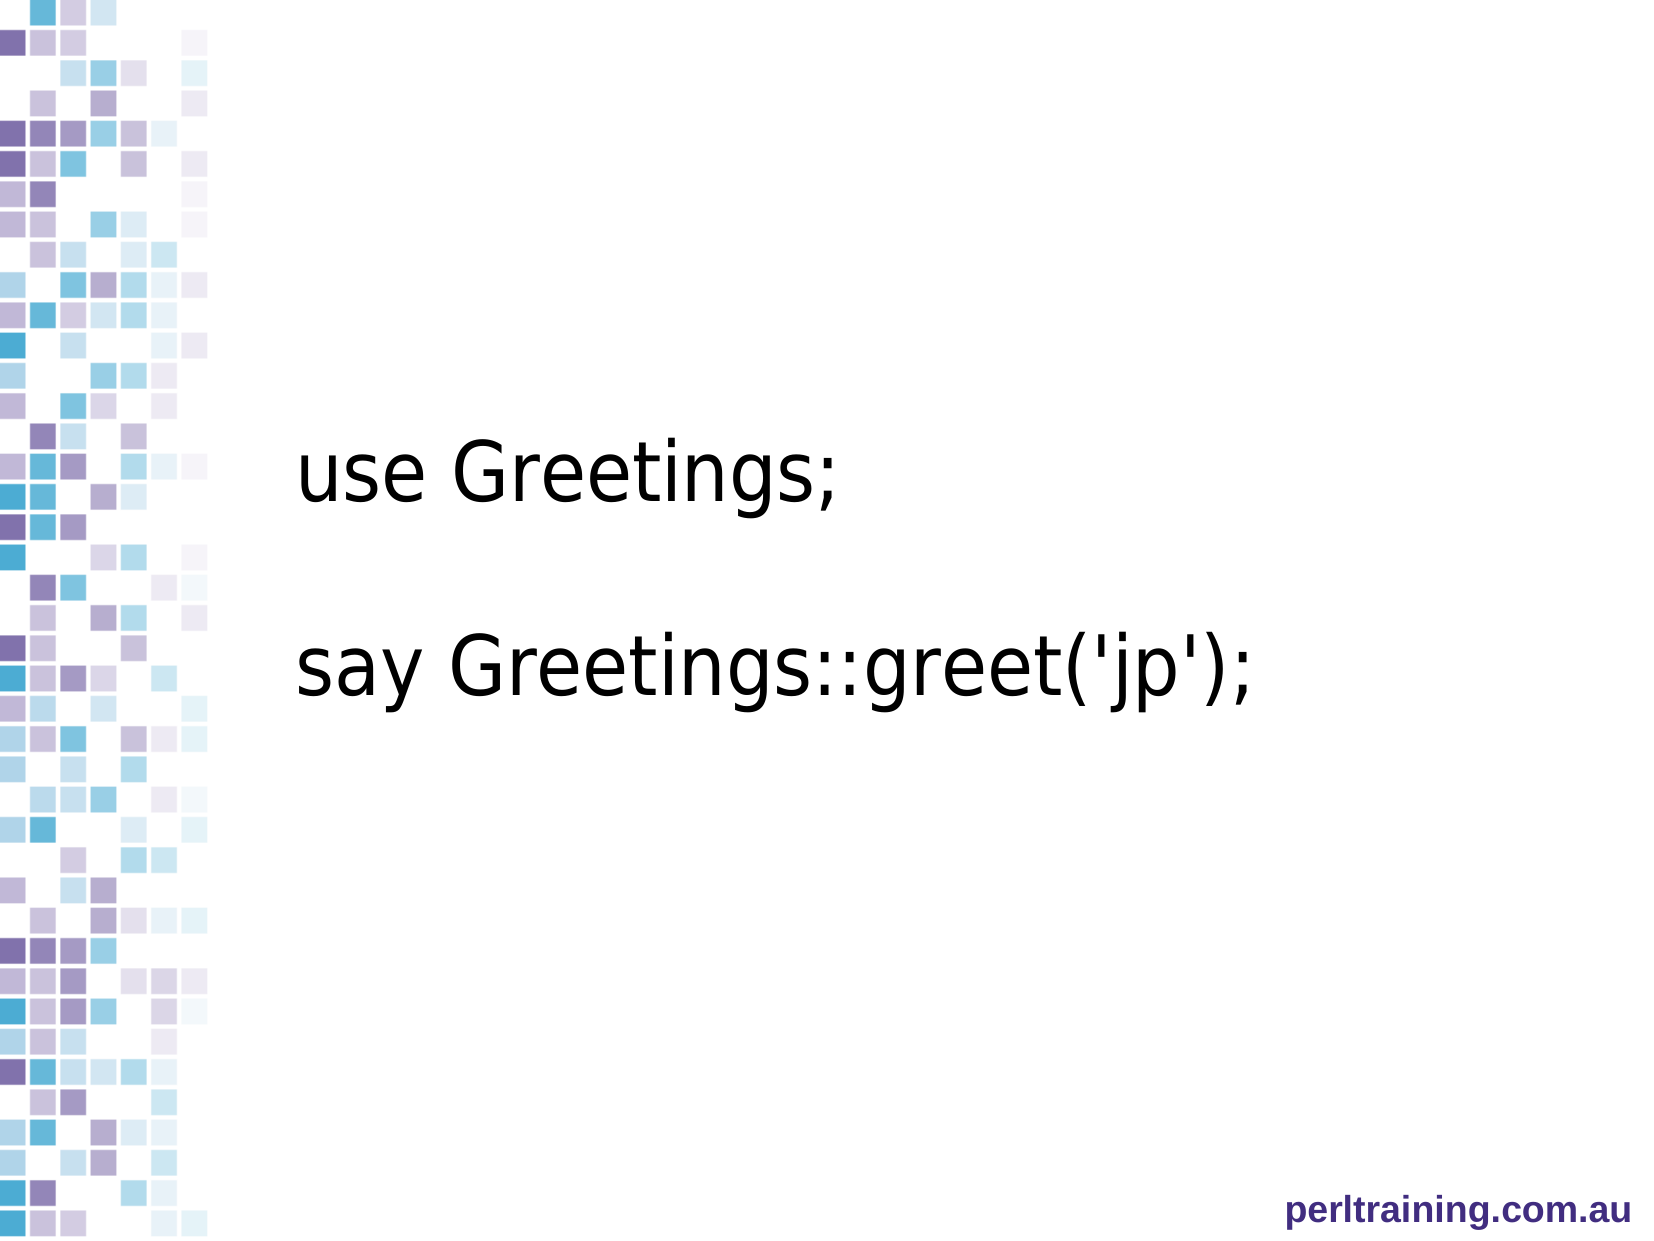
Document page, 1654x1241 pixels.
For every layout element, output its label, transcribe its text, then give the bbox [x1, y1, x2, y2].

picture [0, 0, 212, 1241]
title use Greetings; say Greetings::greet('jp'); [206, 88, 1649, 1147]
